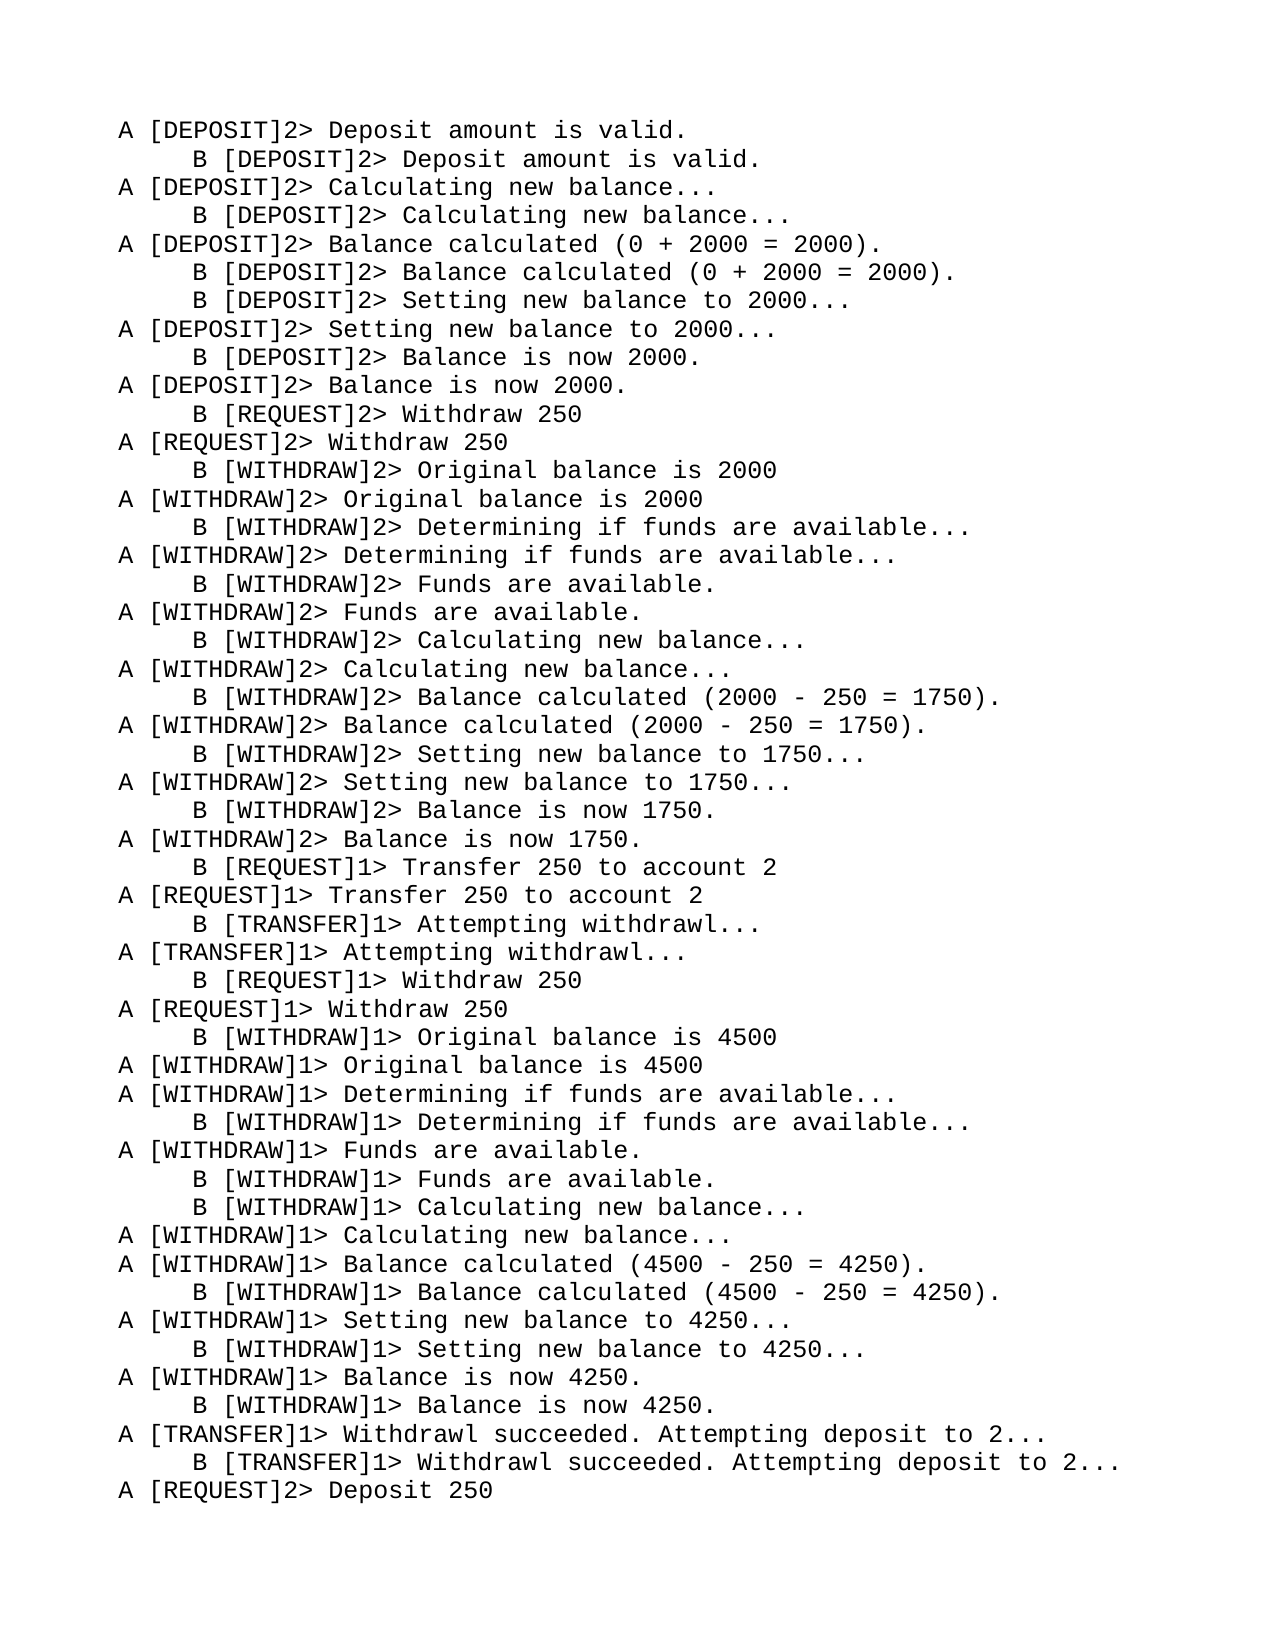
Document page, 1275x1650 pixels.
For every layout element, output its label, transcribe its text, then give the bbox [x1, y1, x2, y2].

text A [REQUEST]1> Withdraw 250 [118, 996, 1157, 1025]
text B [DEPOSIT]2> Setting new balance to 2000... [118, 288, 1157, 316]
text A [WITHDRAW]2> Determining if funds are available... [118, 543, 1157, 571]
text A [WITHDRAW]1> Determining if funds are available... [118, 1081, 1157, 1110]
text A [WITHDRAW]1> Balance calculated (4500 - 250 = 4250). [118, 1251, 1157, 1280]
text B [DEPOSIT]2> Balance is now 2000. [118, 345, 1157, 373]
text B [DEPOSIT]2> Deposit amount is valid. [118, 146, 1157, 175]
text B [REQUEST]2> Withdraw 250 [118, 401, 1157, 430]
text B [TRANSFER]1> Withdrawl succeeded. Attempting deposit to 2... [118, 1450, 1157, 1478]
text B [WITHDRAW]1> Determining if funds are available... [118, 1110, 1157, 1138]
text A [REQUEST]2> Deposit 250 [118, 1478, 1157, 1506]
text B [WITHDRAW]1> Calculating new balance... [118, 1195, 1157, 1223]
text B [REQUEST]1> Withdraw 250 [118, 968, 1157, 996]
text A [TRANSFER]1> Withdrawl succeeded. Attempting deposit to 2... [118, 1421, 1157, 1450]
text A [WITHDRAW]2> Original balance is 2000 [118, 486, 1157, 515]
text B [WITHDRAW]1> Balance calculated (4500 - 250 = 4250). [118, 1280, 1157, 1308]
text B [WITHDRAW]2> Setting new balance to 1750... [118, 741, 1157, 770]
text B [WITHDRAW]2> Balance is now 1750. [118, 798, 1157, 826]
text B [WITHDRAW]2> Original balance is 2000 [118, 458, 1157, 486]
text A [WITHDRAW]1> Original balance is 4500 [118, 1053, 1157, 1081]
text B [WITHDRAW]2> Calculating new balance... [118, 628, 1157, 656]
text A [WITHDRAW]1> Calculating new balance... [118, 1223, 1157, 1251]
text B [REQUEST]1> Transfer 250 to account 2 [118, 855, 1157, 883]
text B [WITHDRAW]1> Funds are available. [118, 1166, 1157, 1195]
text B [WITHDRAW]2> Balance calculated (2000 - 250 = 1750). [118, 685, 1157, 713]
text A [DEPOSIT]2> Setting new balance to 2000... [118, 316, 1157, 345]
text A [REQUEST]2> Withdraw 250 [118, 430, 1157, 458]
text B [WITHDRAW]2> Funds are available. [118, 571, 1157, 600]
text A [REQUEST]1> Transfer 250 to account 2 [118, 883, 1157, 911]
text B [DEPOSIT]2> Calculating new balance... [118, 203, 1157, 231]
text A [WITHDRAW]2> Balance calculated (2000 - 250 = 1750). [118, 713, 1157, 741]
text A [WITHDRAW]2> Setting new balance to 1750... [118, 770, 1157, 798]
text A [DEPOSIT]2> Deposit amount is valid. [118, 118, 1157, 146]
text B [WITHDRAW]2> Determining if funds are available... [118, 515, 1157, 543]
text B [TRANSFER]1> Attempting withdrawl... [118, 911, 1157, 940]
text B [WITHDRAW]1> Original balance is 4500 [118, 1025, 1157, 1053]
text B [WITHDRAW]1> Setting new balance to 4250... [118, 1336, 1157, 1365]
text A [WITHDRAW]2> Funds are available. [118, 600, 1157, 628]
text A [DEPOSIT]2> Balance is now 2000. [118, 373, 1157, 401]
text A [TRANSFER]1> Attempting withdrawl... [118, 940, 1157, 968]
text A [WITHDRAW]2> Balance is now 1750. [118, 826, 1157, 855]
text A [DEPOSIT]2> Balance calculated (0 + 2000 = 2000). [118, 231, 1157, 260]
text A [WITHDRAW]1> Funds are available. [118, 1138, 1157, 1166]
text B [DEPOSIT]2> Balance calculated (0 + 2000 = 2000). [118, 260, 1157, 288]
text A [DEPOSIT]2> Calculating new balance... [118, 175, 1157, 203]
text A [WITHDRAW]1> Setting new balance to 4250... [118, 1308, 1157, 1336]
text A [WITHDRAW]1> Balance is now 4250. [118, 1365, 1157, 1393]
text A [WITHDRAW]2> Calculating new balance... [118, 656, 1157, 685]
text B [WITHDRAW]1> Balance is now 4250. [118, 1393, 1157, 1421]
